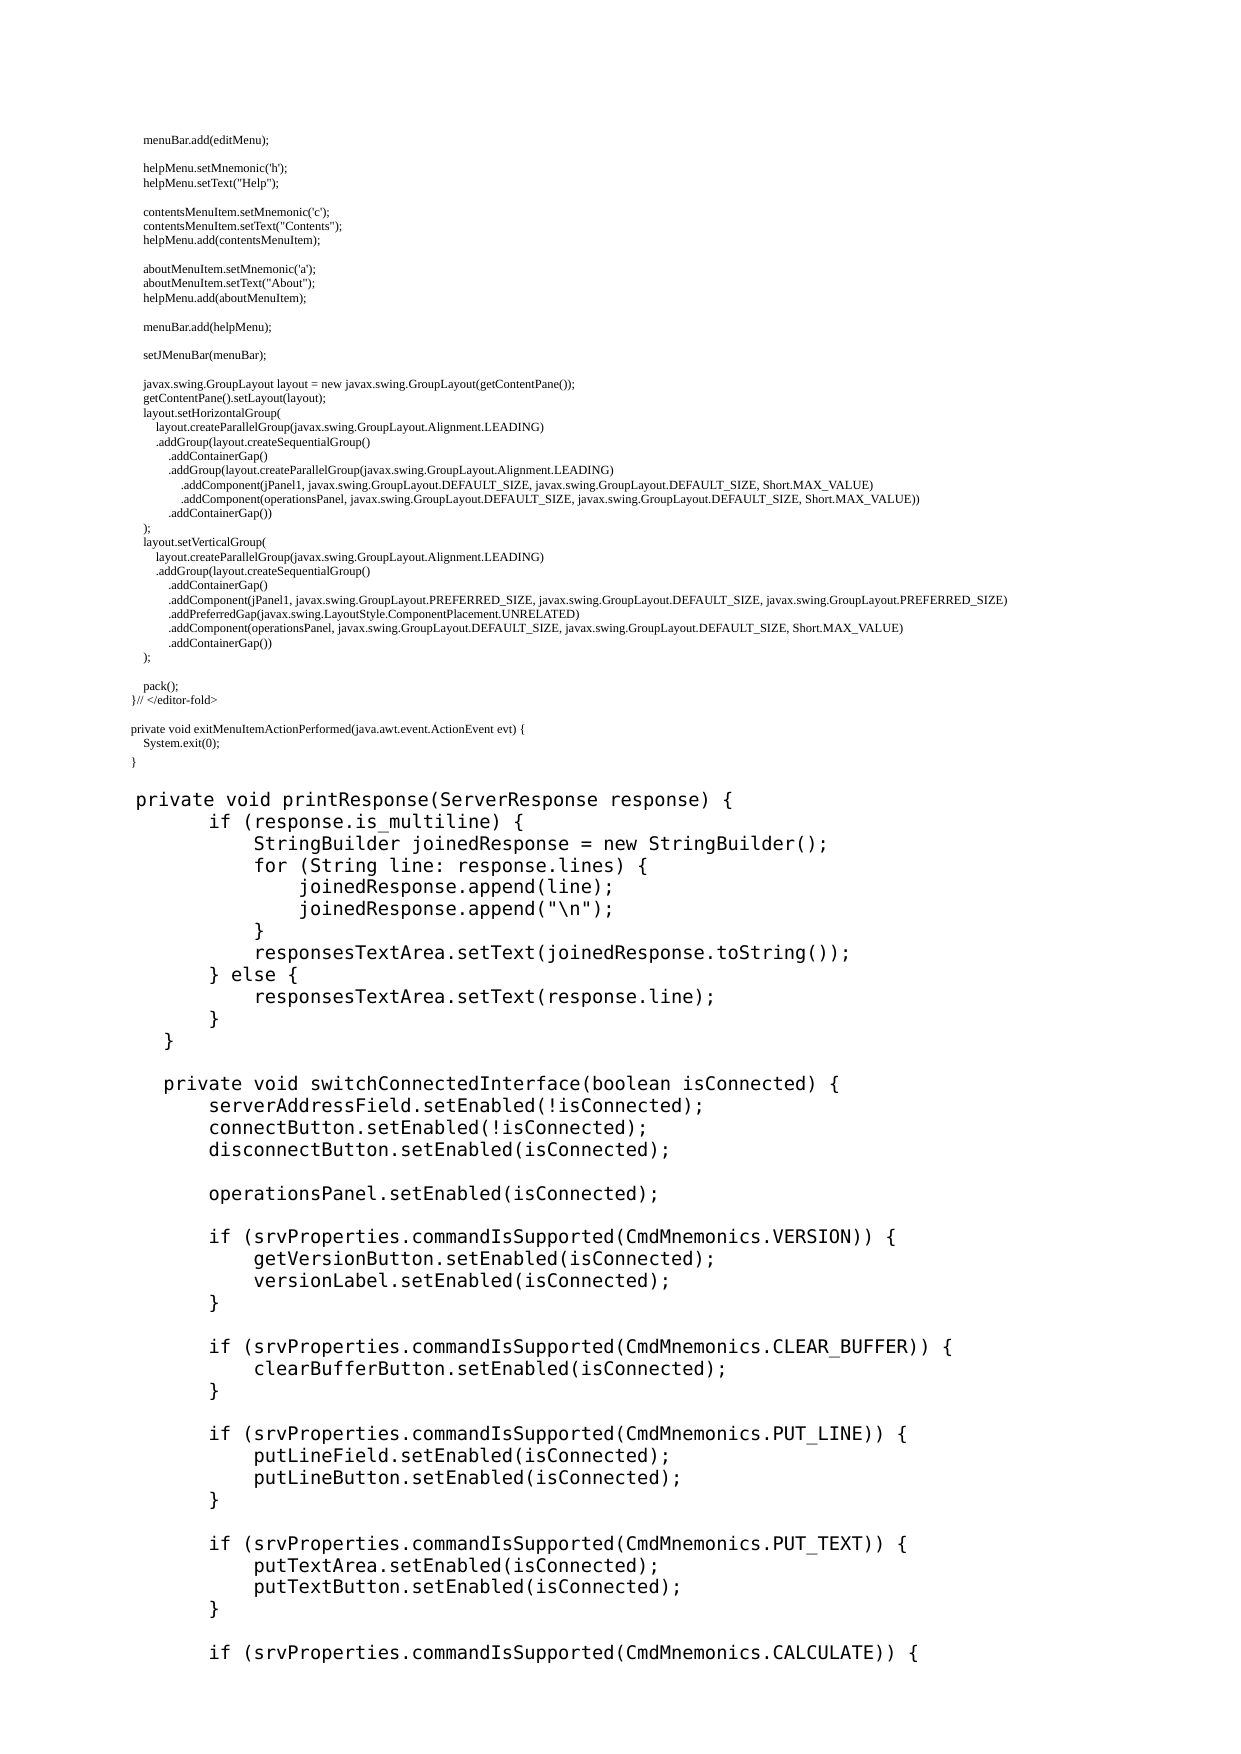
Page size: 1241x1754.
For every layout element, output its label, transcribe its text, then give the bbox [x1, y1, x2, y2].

text pack(); [118, 679, 1206, 693]
text } [118, 1380, 1206, 1402]
text menuBar.add(editMenu); [118, 132, 1206, 147]
text } [118, 920, 1206, 942]
text helpMenu.setText("Help"); [118, 176, 1206, 190]
text .addContainerGap()) [118, 506, 1206, 521]
text .addContainerGap() [118, 578, 1206, 592]
text } [118, 1598, 1206, 1620]
text layout.setHorizontalGroup( [118, 406, 1206, 420]
text private void printResponse(ServerResponse response) { [118, 789, 1206, 811]
text contentsMenuItem.setText("Contents"); [118, 219, 1206, 233]
text .addComponent(jPanel1, javax.swing.GroupLayout.PREFERRED_SIZE, javax.swing.GroupLayout.DEFAULT_SIZE, javax.swing.GroupLayout.PREFERRED_SIZE) [118, 592, 1206, 607]
text helpMenu.add(contentsMenuItem); [118, 233, 1206, 247]
text private void exitMenuItemActionPerformed(java.awt.event.ActionEvent evt) { [118, 722, 1206, 736]
text joinedResponse.append(line); [118, 877, 1206, 898]
text if (srvProperties.commandIsSupported(CmdMnemonics.CLEAR_BUFFER)) { [118, 1336, 1206, 1358]
text connectButton.setEnabled(!isConnected); [118, 1117, 1206, 1139]
text } [118, 1292, 1206, 1314]
text layout.createParallelGroup(javax.swing.GroupLayout.Alignment.LEADING) [118, 549, 1206, 564]
text if (response.is_multiline) { [118, 811, 1206, 833]
text javax.swing.GroupLayout layout = new javax.swing.GroupLayout(getContentPane()); [118, 377, 1206, 391]
text } [118, 1008, 1206, 1030]
text } [118, 751, 1206, 770]
text .addContainerGap()) [118, 636, 1206, 650]
text aboutMenuItem.setText("About"); [118, 276, 1206, 291]
text System.exit(0); [118, 736, 1206, 751]
text joinedResponse.append("\n"); [118, 898, 1206, 920]
text putLineButton.setEnabled(isConnected); [118, 1467, 1206, 1489]
text layout.setVerticalGroup( [118, 535, 1206, 549]
text if (srvProperties.commandIsSupported(CmdMnemonics.PUT_TEXT)) { [118, 1533, 1206, 1555]
text helpMenu.add(aboutMenuItem); [118, 291, 1206, 305]
text operationsPanel.setEnabled(isConnected); [118, 1183, 1206, 1205]
text if (srvProperties.commandIsSupported(CmdMnemonics.PUT_LINE)) { [118, 1423, 1206, 1445]
text getContentPane().setLayout(layout); [118, 391, 1206, 406]
text menuBar.add(helpMenu); [118, 319, 1206, 334]
text if (srvProperties.commandIsSupported(CmdMnemonics.CALCULATE)) { [118, 1642, 1206, 1664]
text contentsMenuItem.setMnemonic('c'); [118, 204, 1206, 219]
text disconnectButton.setEnabled(isConnected); [118, 1139, 1206, 1161]
text layout.createParallelGroup(javax.swing.GroupLayout.Alignment.LEADING) [118, 420, 1206, 434]
text .addContainerGap() [118, 449, 1206, 463]
text } [118, 1030, 1206, 1052]
text .addComponent(jPanel1, javax.swing.GroupLayout.DEFAULT_SIZE, javax.swing.GroupLayout.DEFAULT_SIZE, Short.MAX_VALUE) [118, 477, 1206, 492]
text clearBufferButton.setEnabled(isConnected); [118, 1358, 1206, 1380]
text putLineField.setEnabled(isConnected); [118, 1445, 1206, 1467]
text private void switchConnectedInterface(boolean isConnected) { [118, 1073, 1206, 1095]
text responsesTextArea.setText(joinedResponse.toString()); [118, 942, 1206, 964]
text .addGroup(layout.createSequentialGroup() [118, 434, 1206, 449]
text .addPreferredGap(javax.swing.LayoutStyle.ComponentPlacement.UNRELATED) [118, 607, 1206, 621]
text setJMenuBar(menuBar); [118, 348, 1206, 362]
text ); [118, 521, 1206, 535]
text if (srvProperties.commandIsSupported(CmdMnemonics.VERSION)) { [118, 1227, 1206, 1248]
text .addGroup(layout.createParallelGroup(javax.swing.GroupLayout.Alignment.LEADING) [118, 463, 1206, 477]
text .addComponent(operationsPanel, javax.swing.GroupLayout.DEFAULT_SIZE, javax.swing.GroupLayout.DEFAULT_SIZE, Short.MAX_VALUE) [118, 621, 1206, 636]
text .addGroup(layout.createSequentialGroup() [118, 564, 1206, 578]
text ); [118, 650, 1206, 664]
text versionLabel.setEnabled(isConnected); [118, 1270, 1206, 1292]
text responsesTextArea.setText(response.line); [118, 986, 1206, 1008]
text serverAddressField.setEnabled(!isConnected); [118, 1095, 1206, 1117]
text putTextButton.setEnabled(isConnected); [118, 1577, 1206, 1598]
text } [118, 1489, 1206, 1511]
text aboutMenuItem.setMnemonic('a'); [118, 262, 1206, 276]
text for (String line: response.lines) { [118, 855, 1206, 877]
text } else { [118, 964, 1206, 986]
text putTextArea.setEnabled(isConnected); [118, 1555, 1206, 1577]
text helpMenu.setMnemonic('h'); [118, 161, 1206, 176]
text }// </editor-fold> [118, 693, 1206, 707]
text StringBuilder joinedResponse = new StringBuilder(); [118, 833, 1206, 855]
text .addComponent(operationsPanel, javax.swing.GroupLayout.DEFAULT_SIZE, javax.swing.GroupLayout.DEFAULT_SIZE, Short.MAX_VALUE)) [118, 492, 1206, 506]
text getVersionButton.setEnabled(isConnected); [118, 1248, 1206, 1270]
